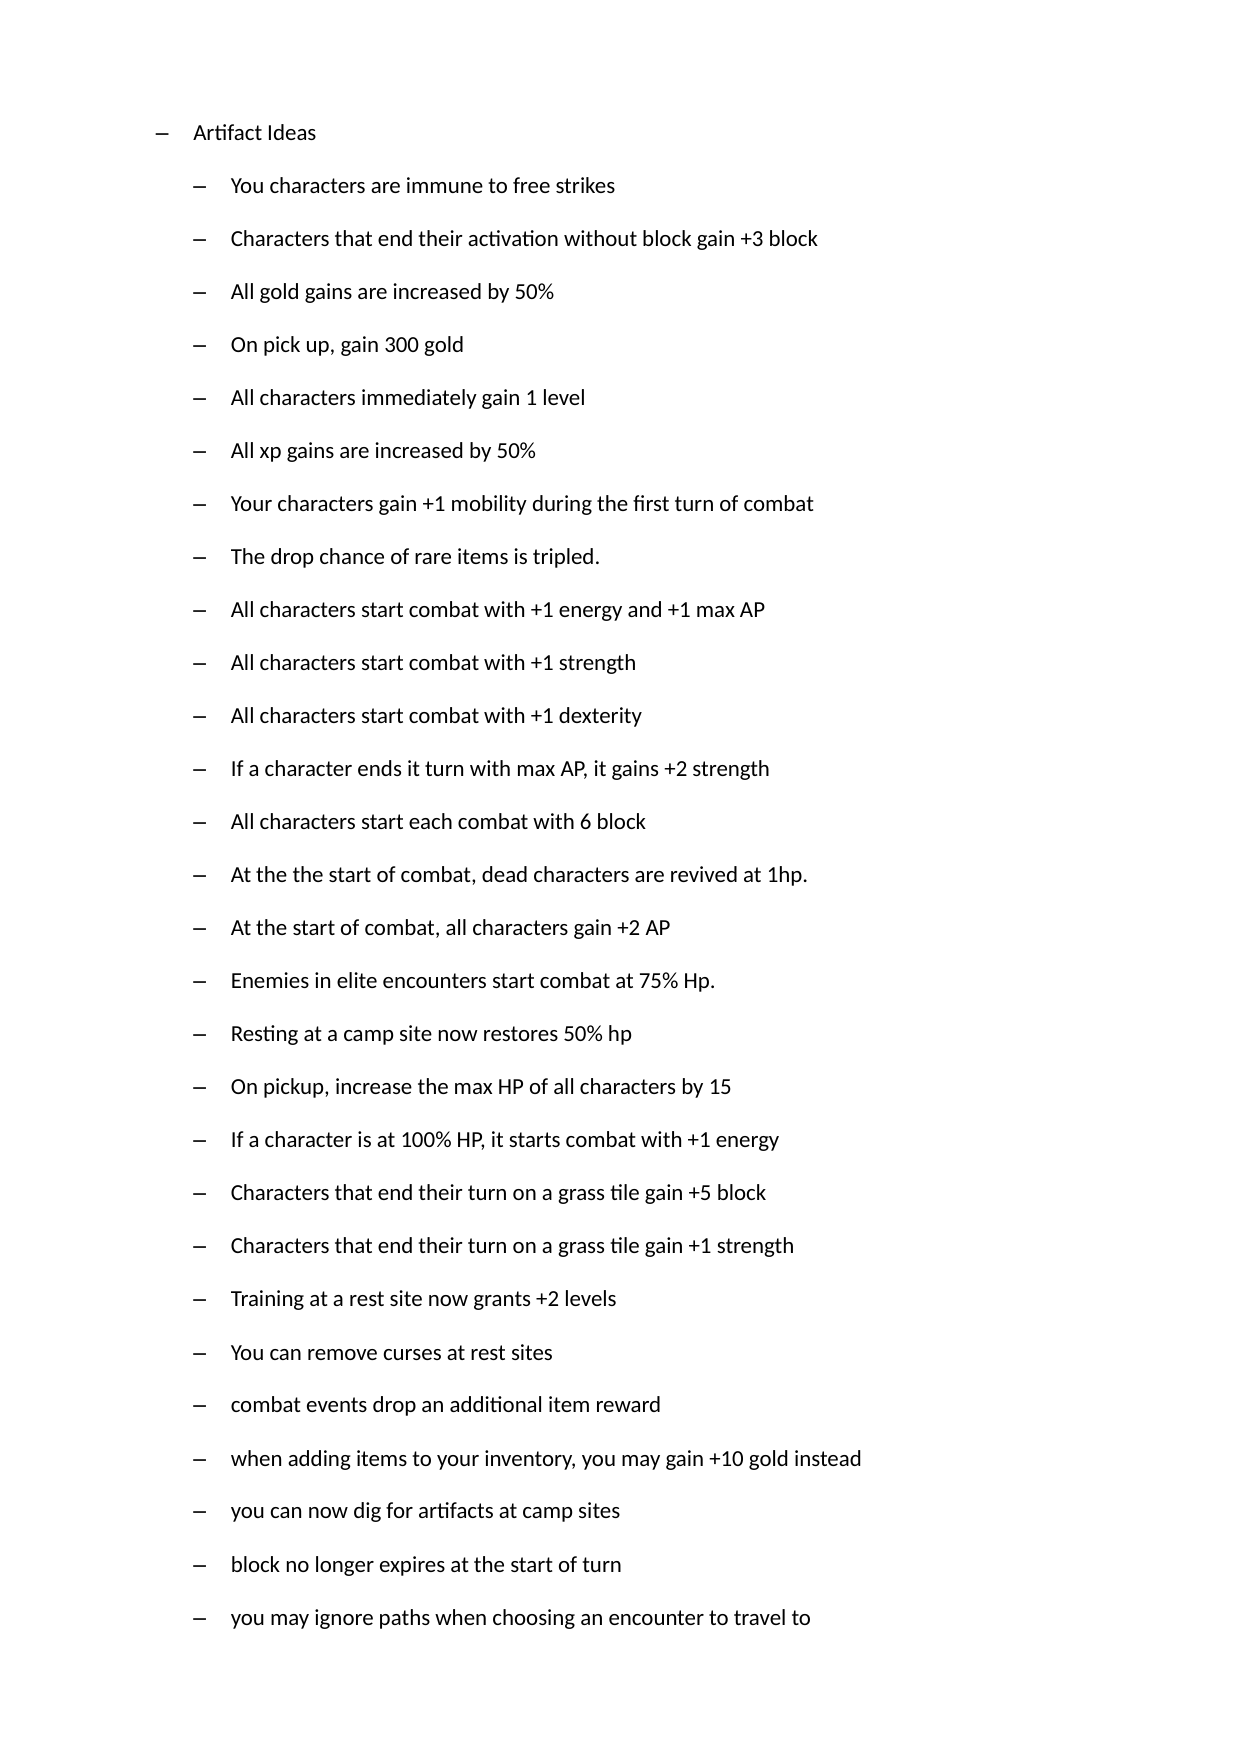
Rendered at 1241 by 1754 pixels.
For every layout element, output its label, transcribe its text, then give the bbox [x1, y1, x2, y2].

list when adding items to your inventory, you may gain +10 gold instead [193, 1444, 1122, 1472]
list All characters start combat with +1 energy and +1 max AP [193, 595, 1122, 623]
list On pickup, increase the max HP of all characters by 15 [193, 1072, 1122, 1101]
list If a character is at 100% HP, it starts combat with +1 energy [193, 1126, 1122, 1153]
list you can now dig for artifacts at camp sites [193, 1497, 1122, 1525]
list combat events drop an additional item reward [193, 1391, 1122, 1419]
list On pick up, gain 300 gold [193, 330, 1122, 358]
list All characters start combat with +1 dexterity [193, 701, 1122, 729]
list All characters start combat with +1 strength [193, 648, 1122, 676]
list Characters that end their turn on a grass tile gain +5 block [193, 1178, 1122, 1207]
list You characters are immune to free strikes [193, 171, 1122, 199]
list Training at a rest site now grants +2 levels [193, 1284, 1122, 1313]
list Artifact Ideas [156, 118, 1122, 146]
list All gold gains are increased by 50% [193, 277, 1122, 305]
list Resting at a camp site now restores 50% hp [193, 1019, 1122, 1047]
list You can remove curses at rest sites [193, 1338, 1122, 1366]
list block no longer expires at the start of turn [193, 1550, 1122, 1578]
list Characters that end their turn on a grass tile gain +1 strength [193, 1232, 1122, 1259]
list Enemies in elite encounters start combat at 75% Hp. [193, 966, 1122, 994]
list At the start of combat, all characters gain +2 AP [193, 913, 1122, 941]
list Characters that end their activation without block gain +3 block [193, 224, 1122, 252]
list All characters start each combat with 6 block [193, 807, 1122, 835]
list All xp gains are increased by 50% [193, 436, 1122, 464]
list At the the start of combat, dead characters are revived at 1hp. [193, 860, 1122, 888]
list All characters immediately gain 1 level [193, 383, 1122, 411]
list you may ignore paths when choosing an encounter to travel to [193, 1603, 1122, 1631]
list Your characters gain +1 mobility during the first turn of combat [193, 489, 1122, 517]
list The drop chance of rare items is tripled. [193, 542, 1122, 570]
list If a character ends it turn with max AP, it gains +2 strength [193, 754, 1122, 782]
